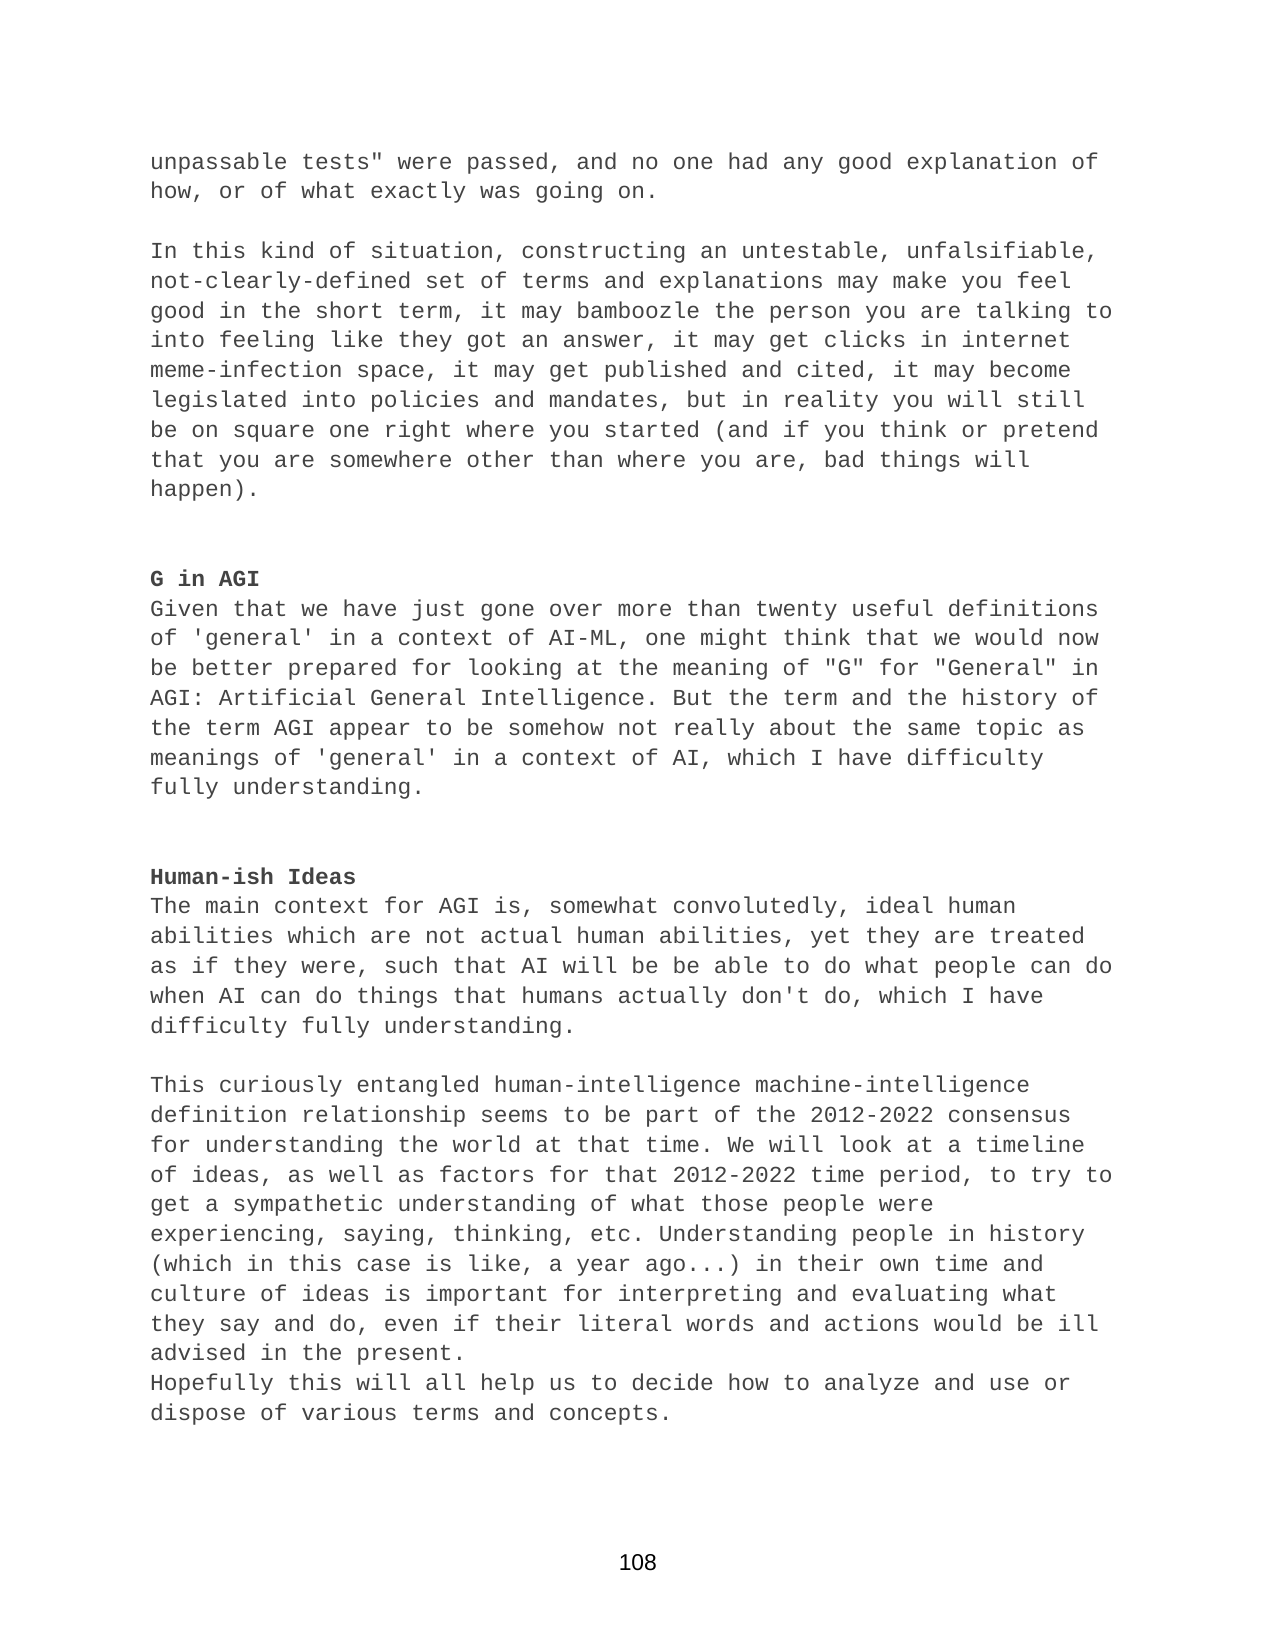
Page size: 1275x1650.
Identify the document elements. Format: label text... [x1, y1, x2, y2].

text Given that we have just gone over more than twenty useful definitions of 'general' in a context of AI-ML, one might think that we would now be better prepared for looking at the meaning of "G" for "General" in AGI: Artificial General Intelligence. But the term and the history of the term AGI appear to be somehow not really about the same topic as meanings of 'general' in a context of AI, which I have difficulty fully understanding. [150, 597, 1125, 802]
text This curiously entangled human-intelligence machine-intelligence definition relationship seems to be part of the 2012-2022 consensus for understanding the world at that time. We will look at a timeline of ideas, as well as factors for that 2012-2022 time period, to try to get a sympathetic understanding of what those people were experiencing, saying, thinking, etc. Understanding people in history (which in this case is like, a year ago...) in their own time and culture of ideas is important for interpreting and evaluating what they say and do, even if their literal words and actions would be ill advised in the present. [150, 1073, 1125, 1368]
text Human-ish Ideas [150, 865, 1125, 891]
text Hopefully this will all help us to decide how to analyze and use or dispose of various terms and concepts. [150, 1371, 1125, 1427]
text G in AGI [150, 567, 1125, 593]
text The main context for AGI is, somewhat convolutedly, ideal human abilities which are not actual human abilities, yet they are treated as if they were, such that AI will be be able to do what people can do when AI can do things that humans actually don't do, which I have difficulty fully understanding. [150, 895, 1125, 1040]
text unpassable tests" were passed, and no one had any good explanation of how, or of what exactly was going on. [150, 150, 1125, 206]
text In this kind of situation, constructing an untestable, unfalsifiable, not-clearly-defined set of terms and explanations may make you feel good in the short term, it may bamboozle the person you are talking to into feeling like they got an answer, it may get clicks in internet meme-infection space, it may get published and cited, it may become legislated into policies and mandates, but in reality you will still be on square one right where you started (and if you think or pretend that you are somewhere other than where you are, bad things will happen). [150, 239, 1125, 504]
